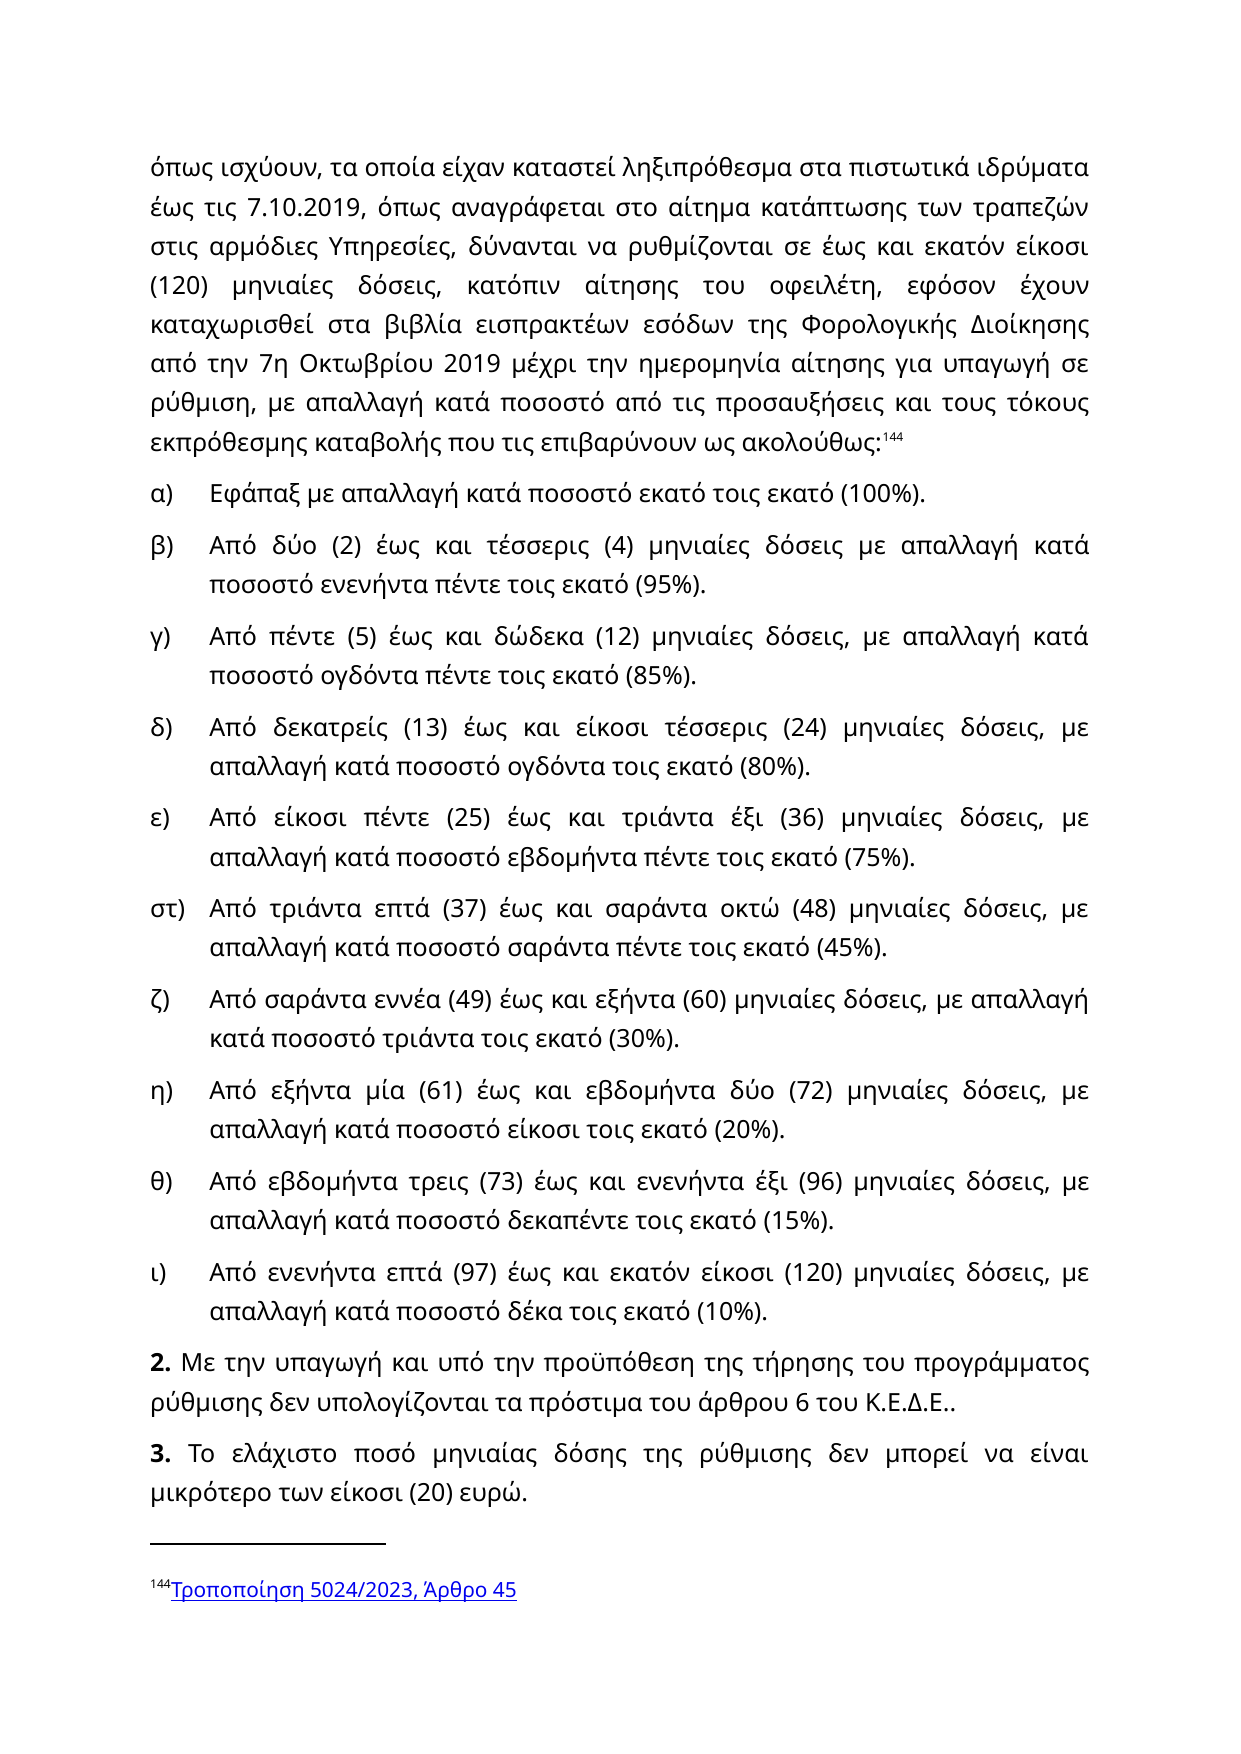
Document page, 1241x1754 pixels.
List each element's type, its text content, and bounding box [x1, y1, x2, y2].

list β) Από δύο (2) έως και τέσσερις (4) μηνιαίες δόσεις με απαλλαγή κατά ποσοστό ενενήντα πέντε τοις εκατό (95%). [150, 527, 1090, 601]
text 3. Το ελάχιστο ποσό μηνιαίας δόσης της ρύθμισης δεν μπορεί να είναι μικρότερο των είκοσι (20) ευρώ. [150, 1436, 1090, 1509]
list γ) Από πέντε (5) έως και δώδεκα (12) μηνιαίες δόσεις, με απαλλαγή κατά ποσοστό ογδόντα πέντε τοις εκατό (85%). [150, 618, 1090, 692]
list η) Από εξήντα μία (61) έως και εβδομήντα δύο (72) μηνιαίες δόσεις, με απαλλαγή κατά ποσοστό είκοσι τοις εκατό (20%). [150, 1072, 1090, 1146]
list στ) Από τριάντα επτά (37) έως και σαράντα οκτώ (48) μηνιαίες δόσεις, με απαλλαγή κατά ποσοστό σαράντα πέντε τοις εκατό (45%). [150, 891, 1090, 964]
list δ) Από δεκατρείς (13) έως και είκοσι τέσσερις (24) μηνιαίες δόσεις, με απαλλαγή κατά ποσοστό ογδόντα τοις εκατό (80%). [150, 709, 1090, 782]
list α) Εφάπαξ με απαλλαγή κατά ποσοστό εκατό τοις εκατό (100%). [150, 476, 1090, 510]
list θ) Από εβδομήντα τρεις (73) έως και ενενήντα έξι (96) μηνιαίες δόσεις, με απαλλαγή κατά ποσοστό δεκαπέντε τοις εκατό (15%). [150, 1163, 1090, 1237]
list ζ) Από σαράντα εννέα (49) έως και εξήντα (60) μηνιαίες δόσεις, με απαλλαγή κατά ποσοστό τριάντα τοις εκατό (30%). [150, 982, 1090, 1055]
text Τροποποίηση 5024/2023, Άρθρο 45 [150, 1576, 1090, 1604]
list ι) Από ενενήντα επτά (97) έως και εκατόν είκοσι (120) μηνιαίες δόσεις, με απαλλαγή κατά ποσοστό δέκα τοις εκατό (10%). [150, 1254, 1090, 1327]
text όπως ισχύουν, τα οποία είχαν καταστεί ληξιπρόθεσμα στα πιστωτικά ιδρύματα έως τις 7.10.2019, όπως αναγράφεται στο αίτημα κατάπτωσης των τραπεζών στις αρμόδιες Υπηρεσίες, δύνανται να ρυθμίζονται σε έως και εκατόν είκοσι (120) μηνιαίες δόσεις, κατόπιν αίτησης του οφειλέτη, εφόσον έχουν καταχωρισθεί στα βιβλία εισπρακτέων εσόδων της Φορολογικής Διοίκησης από την 7η Οκτωβρίου 2019 μέχρι την ημερομηνία αίτησης για υπαγωγή σε ρύθμιση, με απαλλαγή κατά ποσοστό από τις προσαυξήσεις και τους τόκους εκπρόθεσμης καταβολής που τις επιβαρύνουν ως ακολούθως: [150, 150, 1090, 458]
list ε) Από είκοσι πέντε (25) έως και τριάντα έξι (36) μηνιαίες δόσεις, με απαλλαγή κατά ποσοστό εβδομήντα πέντε τοις εκατό (75%). [150, 800, 1090, 873]
text 2. Με την υπαγωγή και υπό την προϋπόθεση της τήρησης του προγράμματος ρύθμισης δεν υπολογίζονται τα πρόστιμα του άρθρου 6 του Κ.Ε.Δ.Ε.. [150, 1345, 1090, 1418]
